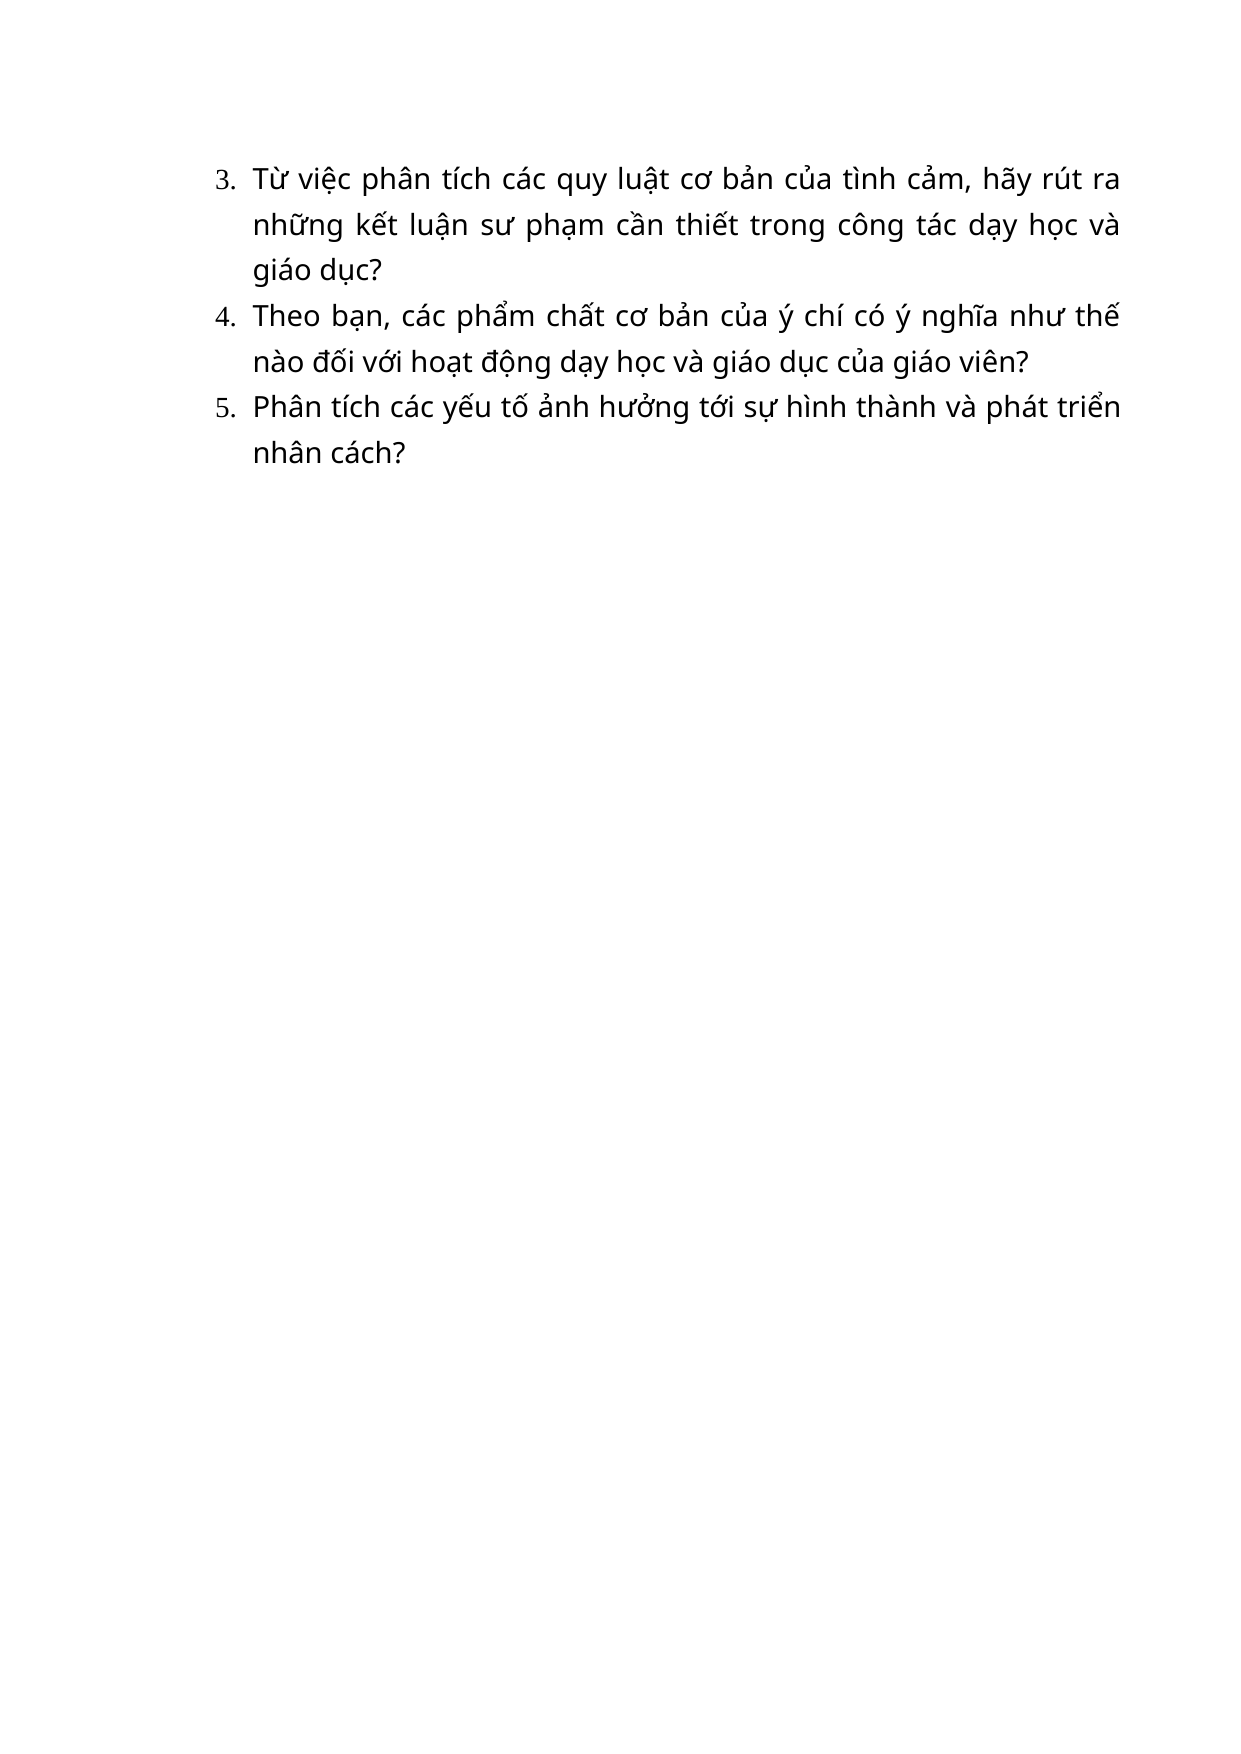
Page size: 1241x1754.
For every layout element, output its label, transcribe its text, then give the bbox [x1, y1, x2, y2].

list Phân tích các yếu tố ảnh hưởng tới sự hình thành và phát triển nhân cách? [215, 387, 1122, 472]
list Theo bạn, các phẩm chất cơ bản của ý chí có ý nghĩa như thế nào đối với hoạt động dạy học và giáo dục của giáo viên? [215, 295, 1122, 381]
list Từ việc phân tích các quy luật cơ bản của tình cảm, hãy rút ra những kết luận sư phạm cần thiết trong công tác dạy học và giáo dục? [215, 158, 1122, 289]
